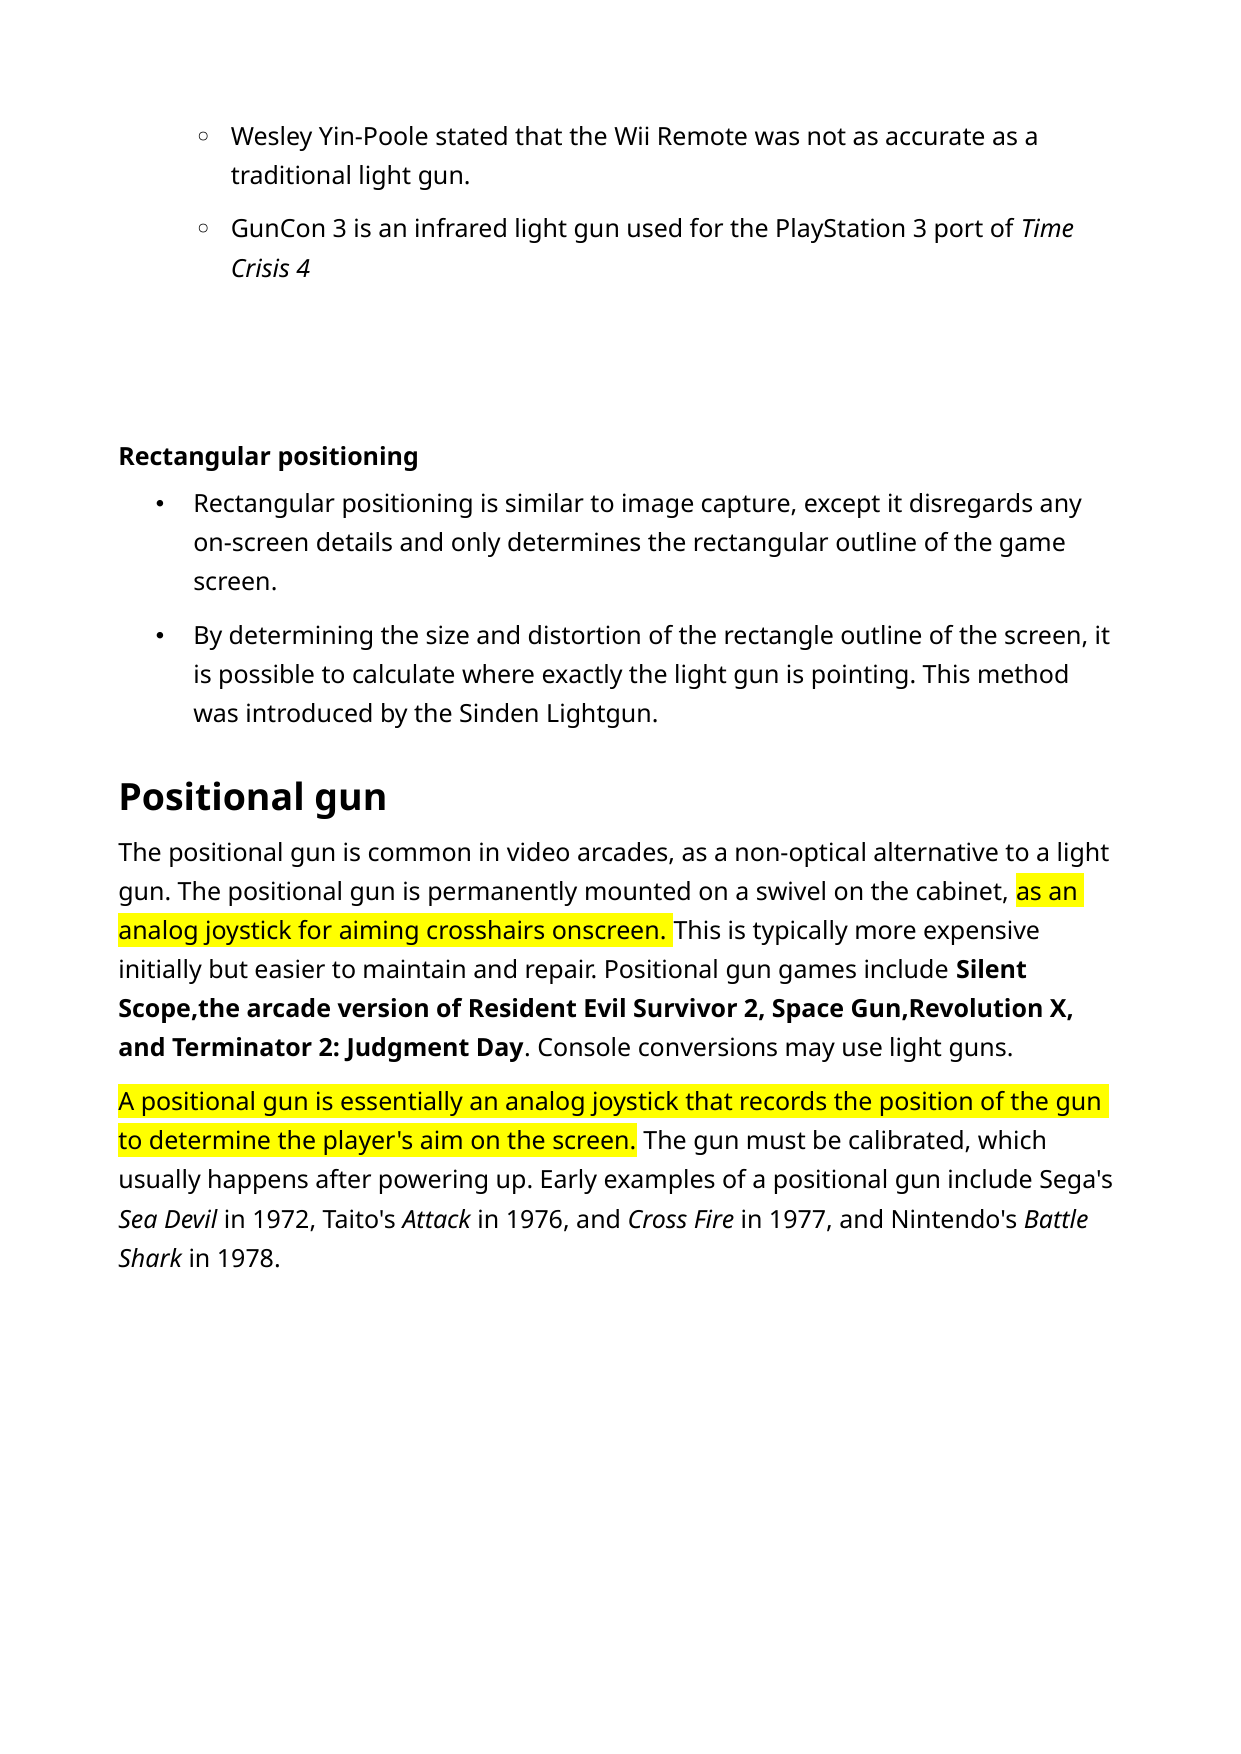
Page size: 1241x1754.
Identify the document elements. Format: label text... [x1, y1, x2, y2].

list Rectangular positioning is similar to image capture, except it disregards any on-screen details and only determines the rectangular outline of the game screen. [156, 486, 1122, 598]
list By determining the size and distortion of the rectangle outline of the screen, it is possible to calculate where exactly the light gun is pointing. This method was introduced by the Sinden Lightgun. [156, 618, 1122, 730]
list GunCon 3 is an infrared light gun used for the PlayStation 3 port of Time Crisis 4 [193, 211, 1122, 284]
list Wesley Yin-Poole stated that the Wii Remote was not as accurate as a traditional light gun. [193, 118, 1122, 191]
subtitle Rectangular positioning [118, 439, 1122, 473]
text The positional gun is common in video arcades, as a non-optical alternative to a light gun. The positional gun is permanently mounted on a swivel on the cabinet, as an analog joystick for aiming crosshairs onscreen. This is typically more expensive initially but easier to maintain and repair. Positional gun games include Silent Scope,the arcade version of Resident Evil Survivor 2, Space Gun,Revolution X, and Terminator 2: Judgment Day. Console conversions may use light guns. [118, 834, 1122, 1064]
subtitle Positional gun [118, 771, 1122, 822]
text A positional gun is essentially an analog joystick that records the position of the gun to determine the player's aim on the screen. The gun must be calibrated, which usually happens after powering up. Early examples of a positional gun include Sega's Sea Devil in 1972, Taito's Attack in 1976, and Cross Fire in 1977, and Nintendo's Battle Shark in 1978. [118, 1084, 1122, 1274]
